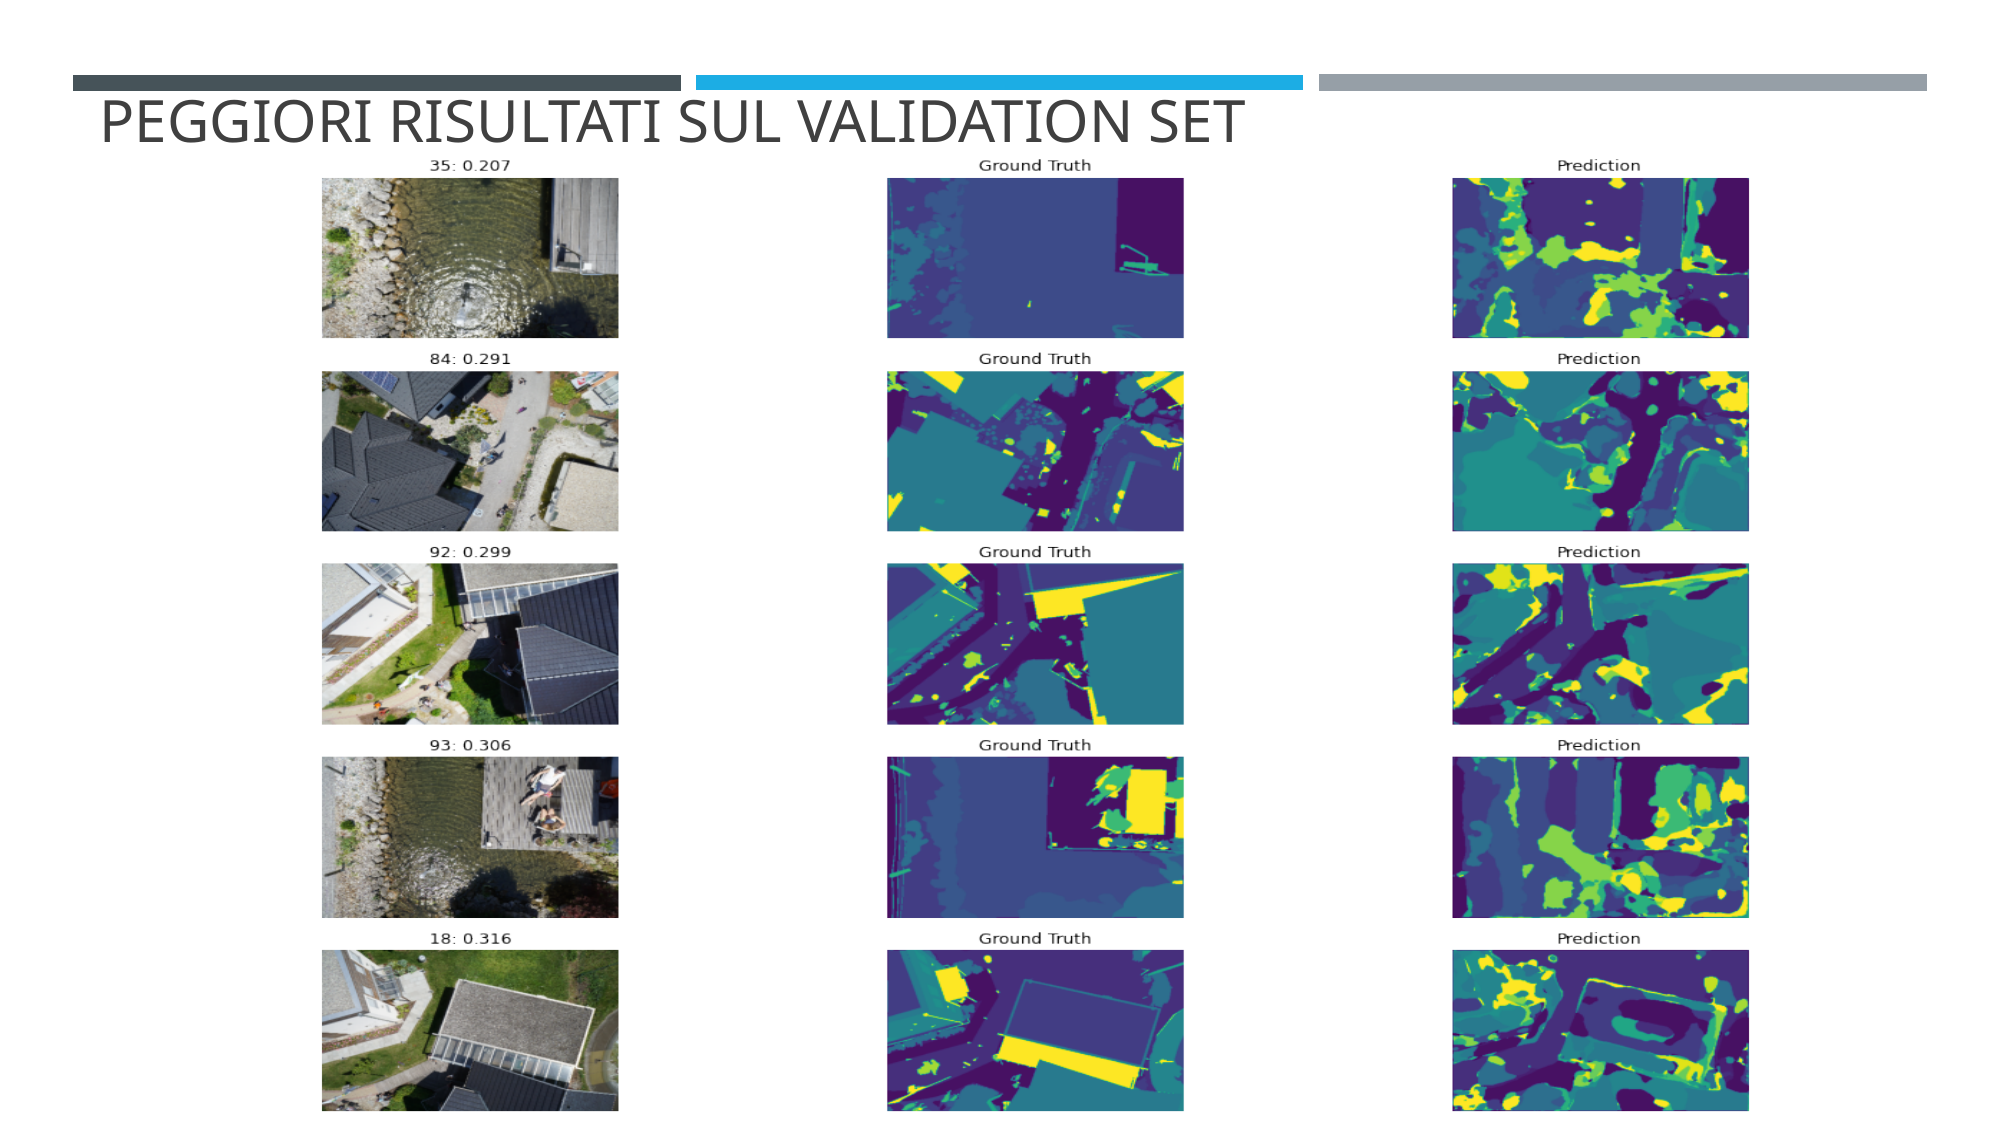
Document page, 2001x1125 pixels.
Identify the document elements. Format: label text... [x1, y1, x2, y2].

title Peggiori risultati sul validation set [84, 0, 1894, 163]
picture [312, 151, 1758, 1125]
